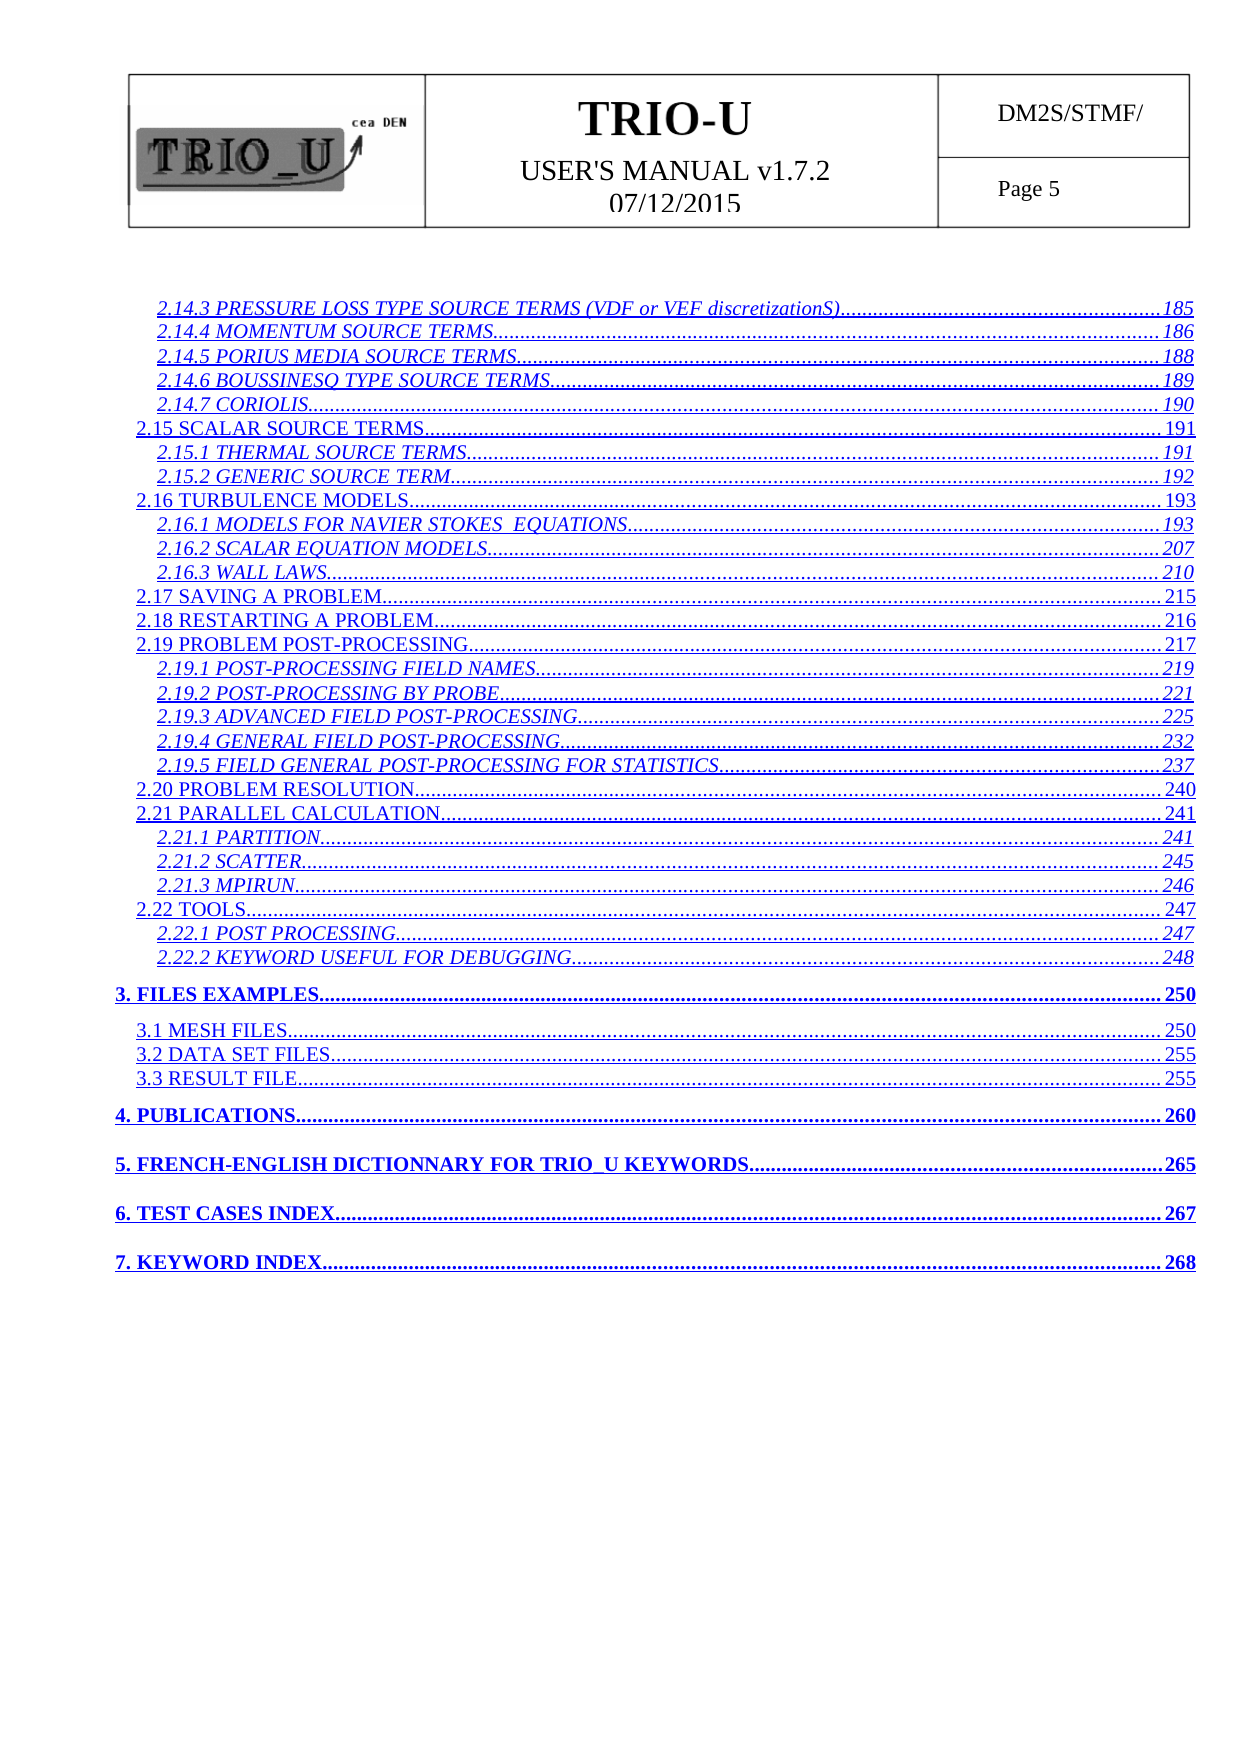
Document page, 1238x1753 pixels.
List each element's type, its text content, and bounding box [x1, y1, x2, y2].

text 2.19.2 POST-PROCESSING BY PROBE 221 [157, 680, 1196, 704]
text 3. FILES EXAMPLES 250 [115, 982, 1196, 1003]
text 2.19.5 FIELD GENERAL POST-PROCESSING FOR STATISTICS 237 [157, 752, 1196, 777]
text 2.14.4 MOMENTUM SOURCE TERMS 186 [157, 319, 1196, 343]
text 4. PUBLICATIONS 260 [115, 1103, 1196, 1124]
text 2.15.1 THERMAL SOURCE TERMS 191 [157, 440, 1196, 464]
text 2.14.3 PRESSURE LOSS TYPE SOURCE TERMS (VDF or VEF discretizationS) 185 [157, 295, 1196, 319]
text 2.18 RESTARTING A PROBLEM 216 [136, 608, 1196, 629]
text 2.15.2 GENERIC SOURCE TERM 192 [157, 464, 1196, 488]
text 7. KEYWORD INDEX 268 [115, 1250, 1196, 1271]
text 2.22.1 POST PROCESSING 247 [157, 921, 1196, 945]
text 2.17 SAVING A PROBLEM 215 [136, 584, 1196, 605]
text 2.16.1 MODELS FOR NAVIER STOKES EQUATIONS 193 [157, 512, 1196, 536]
text 2.19.4 GENERAL FIELD POST-PROCESSING 232 [157, 728, 1196, 752]
text 2.15 SCALAR SOURCE TERMS 191 [136, 416, 1196, 436]
text 2.20 PROBLEM RESOLUTION 240 [136, 777, 1196, 798]
text 2.16.3 WALL LAWS 210 [157, 560, 1196, 584]
text 2.21 PARALLEL CALCULATION 241 [136, 801, 1196, 821]
text 2.14.6 BOUSSINESQ TYPE SOURCE TERMS 189 [157, 367, 1196, 392]
text 2.19 PROBLEM POST-PROCESSING 217 [136, 632, 1196, 653]
text 3.1 MESH FILES 250 [136, 1018, 1196, 1039]
text 2.16.2 SCALAR EQUATION MODELS 207 [157, 536, 1196, 560]
text 2.21.1 PARTITION 241 [157, 825, 1196, 849]
text 2.22.2 KEYWORD USEFUL FOR DEBUGGING 248 [157, 945, 1196, 969]
text 6. test cases index 267 [115, 1201, 1196, 1222]
text 2.21.3 MPIRUN 246 [157, 873, 1196, 897]
text 2.16 TURBULENCE MODELS 193 [136, 488, 1196, 509]
text 3.3 RESULT FILE 255 [136, 1066, 1196, 1087]
text 2.14.5 PORIUS MEDIA SOURCE TERMS 188 [157, 343, 1196, 367]
text 2.21.2 SCATTER 245 [157, 849, 1196, 873]
text 3.2 DATA SET FILES 255 [136, 1042, 1196, 1063]
text 2.19.1 POST-PROCESSING FIELD NAMES 219 [157, 656, 1196, 680]
text 2.14.7 CORIOLIS 190 [157, 392, 1196, 416]
text 2.19.3 ADVANCED FIELD POST-PROCESSING 225 [157, 704, 1196, 728]
text 5. French-English dictionnary for trio_U Keywords 265 [115, 1152, 1196, 1173]
text 2.22 TOOLS 247 [136, 897, 1196, 918]
